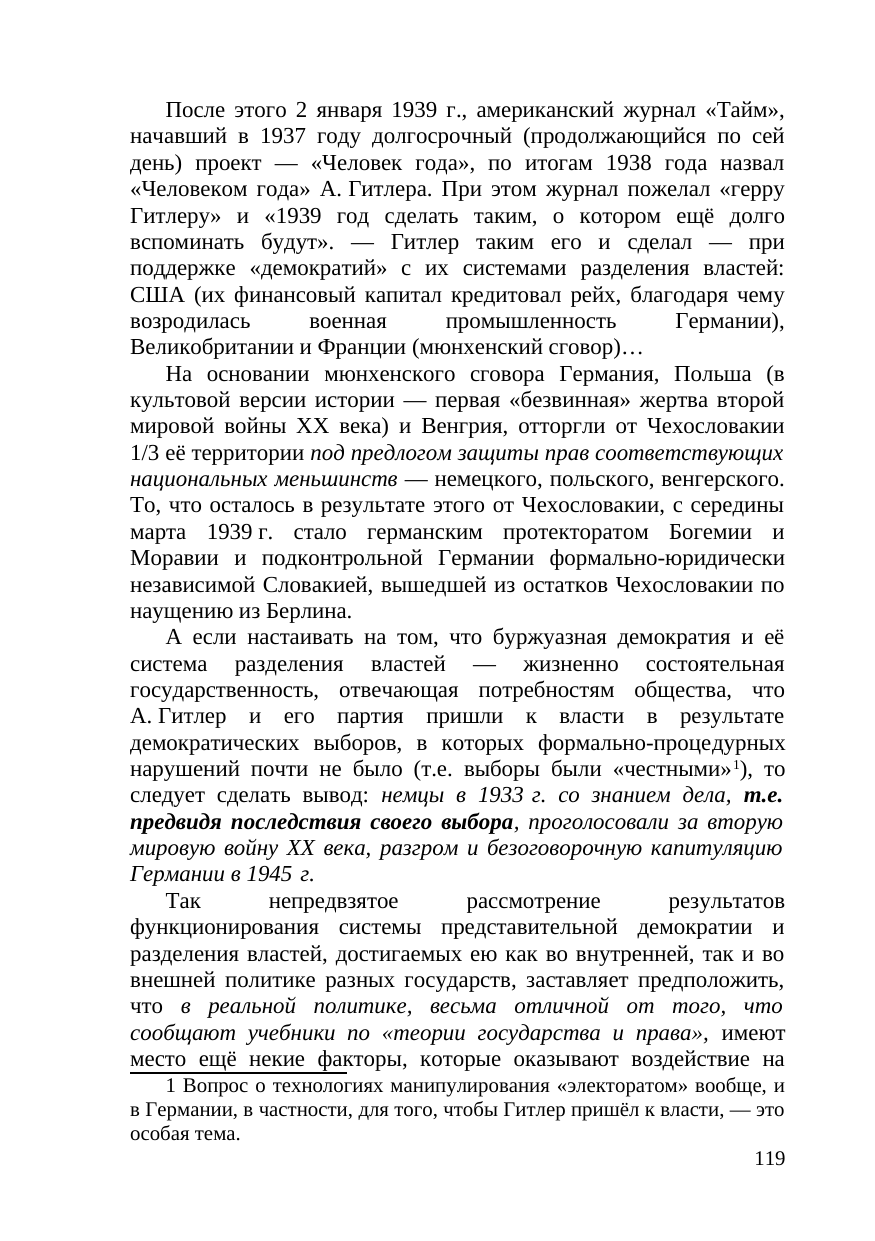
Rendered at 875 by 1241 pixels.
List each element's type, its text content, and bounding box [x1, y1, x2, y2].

text А если настаивать на том, что буржуазная демократия и её система разделения властей — жизненно состоятельная государственность, отвечающая потребностям общества, что А. Гитлер и его партия пришли к власти в результате демократических выборов, в которых формально-проце­дур­ных нарушений почти не было (т.е. выборы были «честными»), то следует сделать вывод: немцы в 1933 г. со знанием дела, т.е. предвидя последствия своего выбора, проголосовали за вторую мировую войну ХХ века, разгром и безоговорочную капитуляцию Германии в 1945 г. [130, 623, 786, 887]
text Вопрос о технологиях манипулирования «электоратом» вообще, и в Германии, в частности, для того, чтобы Гитлер пришёл к власти, — это особая тема. [130, 1073, 786, 1145]
text На основании мюнхенского сговора Германия, Польша (в культовой версии истории — первая «безвинная» жертва второй мировой войны ХХ века) и Венгрия, отторгли от Чехословакии 1/3 её территории под предлогом защиты прав соответствующих национальных меньшинств — немецкого, польского, венгерского. То, что осталось в результате этого от Чехословакии, с середины марта 1939 г. стало германским протекторатом Богемии и Моравии и подконтрольной Германии формально-юридически независимой Словакией, вышедшей из остатков Чехословакии по наущению из Берлина. [130, 360, 786, 623]
text Так непредвзятое рассмотрение результатов функционирования системы представительной демократии и разделения властей, достигаемых ею как во внутренней, так и во внешней политике разных государств, заставляет предположить, что в реальной политике, весьма отличной от того, что сообщают учебники по «теории государства и права», имеют место ещё некие факторы, которые оказывают воздействие на [130, 887, 786, 1071]
text После этого 2 января 1939 г., американский журнал «Тайм», начавший в 1937 году долгосрочный (продолжающийся по сей день) проект — «Человек года», по итогам 1938 года назвал «Человеком года» А. Гитлера. При этом журнал пожелал «герру Гитлеру» и «1939 год сделать таким, о котором ещё долго вспоминать будут». — Гитлер таким его и сделал — при поддержке «демократий» с их системами разделения властей: США (их финансовый капитал кредитовал рейх, благодаря чему возродилась военная промышленность Германии), Великобритании и Франции (мюнхенский сговор)… [130, 96, 786, 360]
